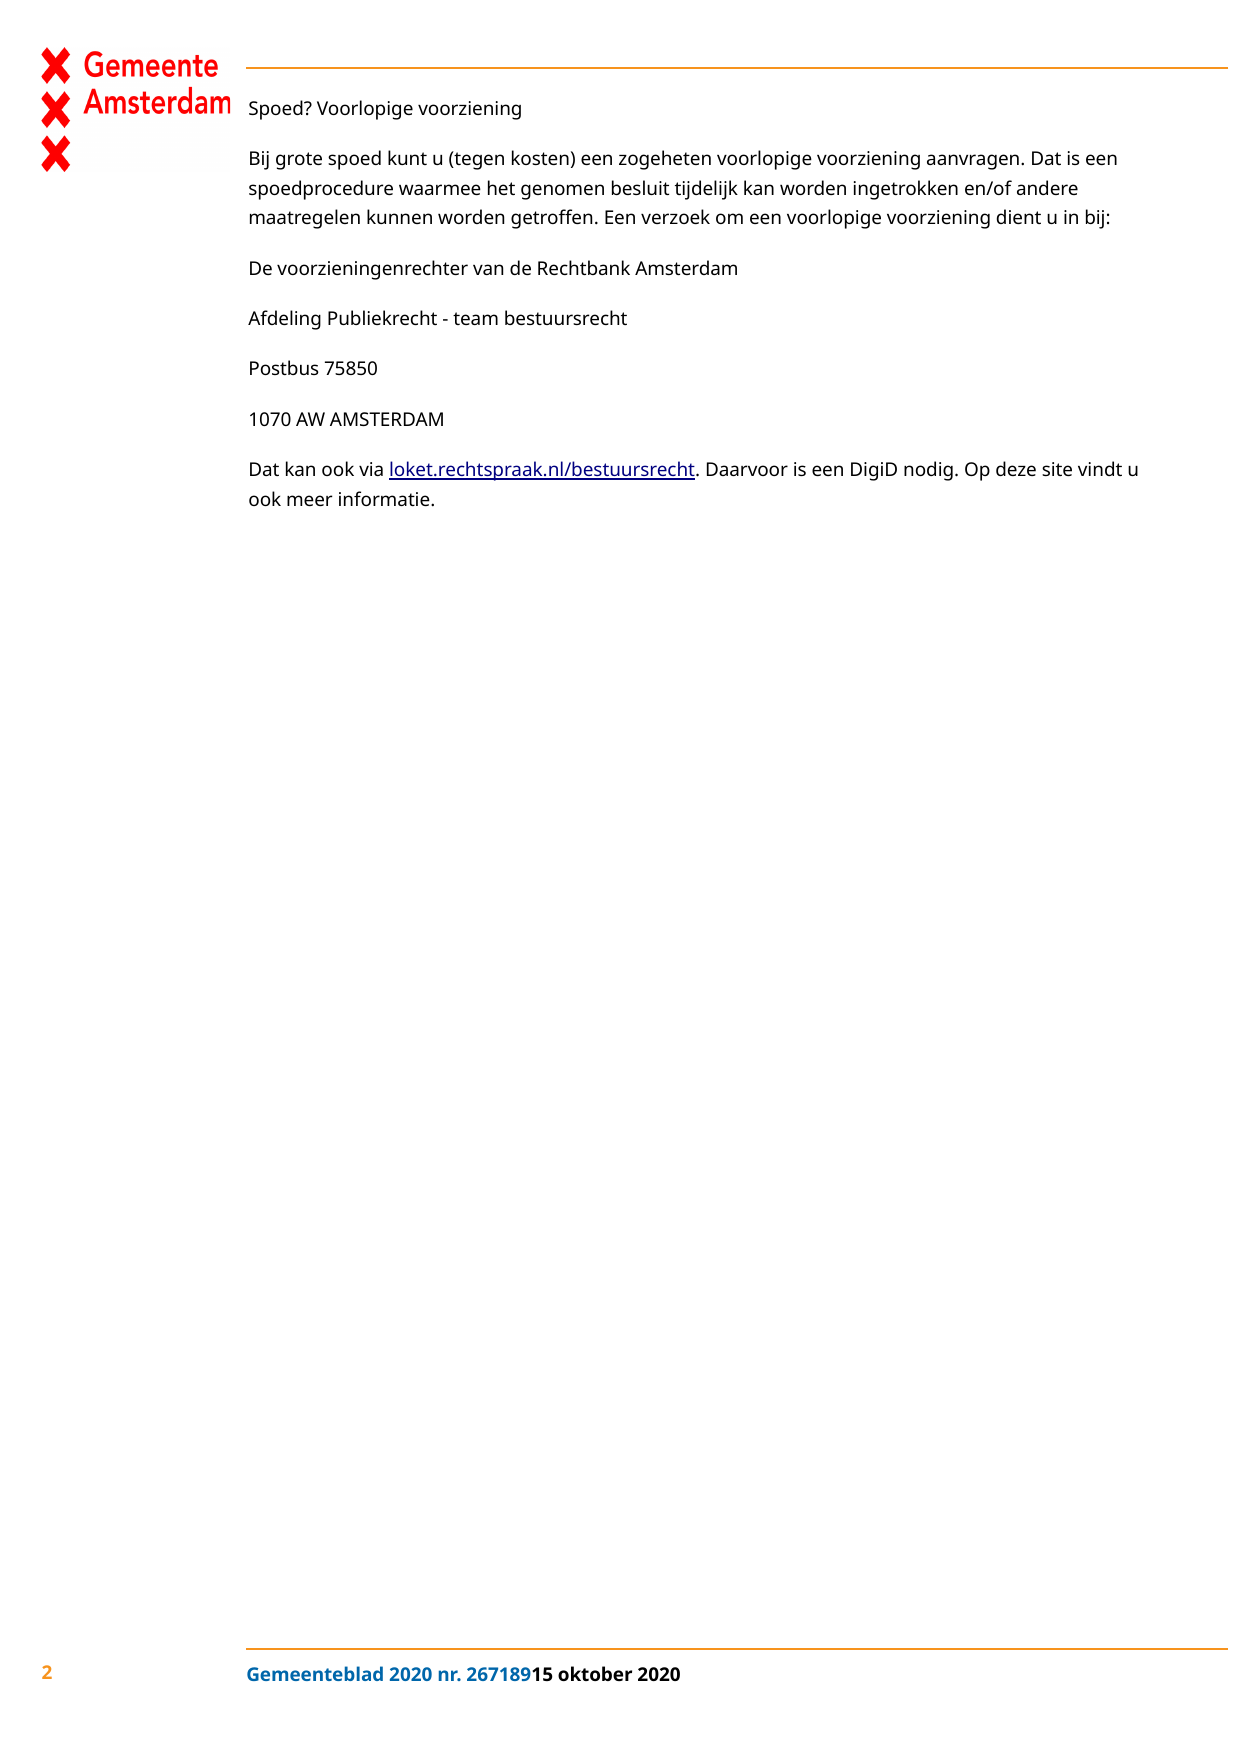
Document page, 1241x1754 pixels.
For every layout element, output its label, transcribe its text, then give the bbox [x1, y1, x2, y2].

picture [41, 47, 231, 172]
text Spoed? Voorlopige voorziening [248, 95, 1152, 121]
text De voorzieningenrechter van de Rechtbank Amsterdam [248, 255, 1152, 281]
text Bij grote spoed kunt u (tegen kosten) een zogeheten voorlopige voorziening aanvragen. Dat is een spoedprocedure waarmee het genomen besluit tijdelijk kan worden ingetrokken en/of andere maatregelen kunnen worden getroffen. Een verzoek om een voorlopige voorziening dient u in bij: [248, 145, 1152, 230]
text Postbus 75850 [248, 356, 1152, 381]
text Afdeling Publiekrecht - team bestuursrecht [248, 305, 1152, 331]
text Dat kan ook via loket.rechtspraak.nl/bestuursrecht. Daarvoor is een DigiD nodig. Op deze site vindt u ook meer informatie. [248, 456, 1152, 512]
text 1070 AW AMSTERDAM [248, 406, 1152, 432]
